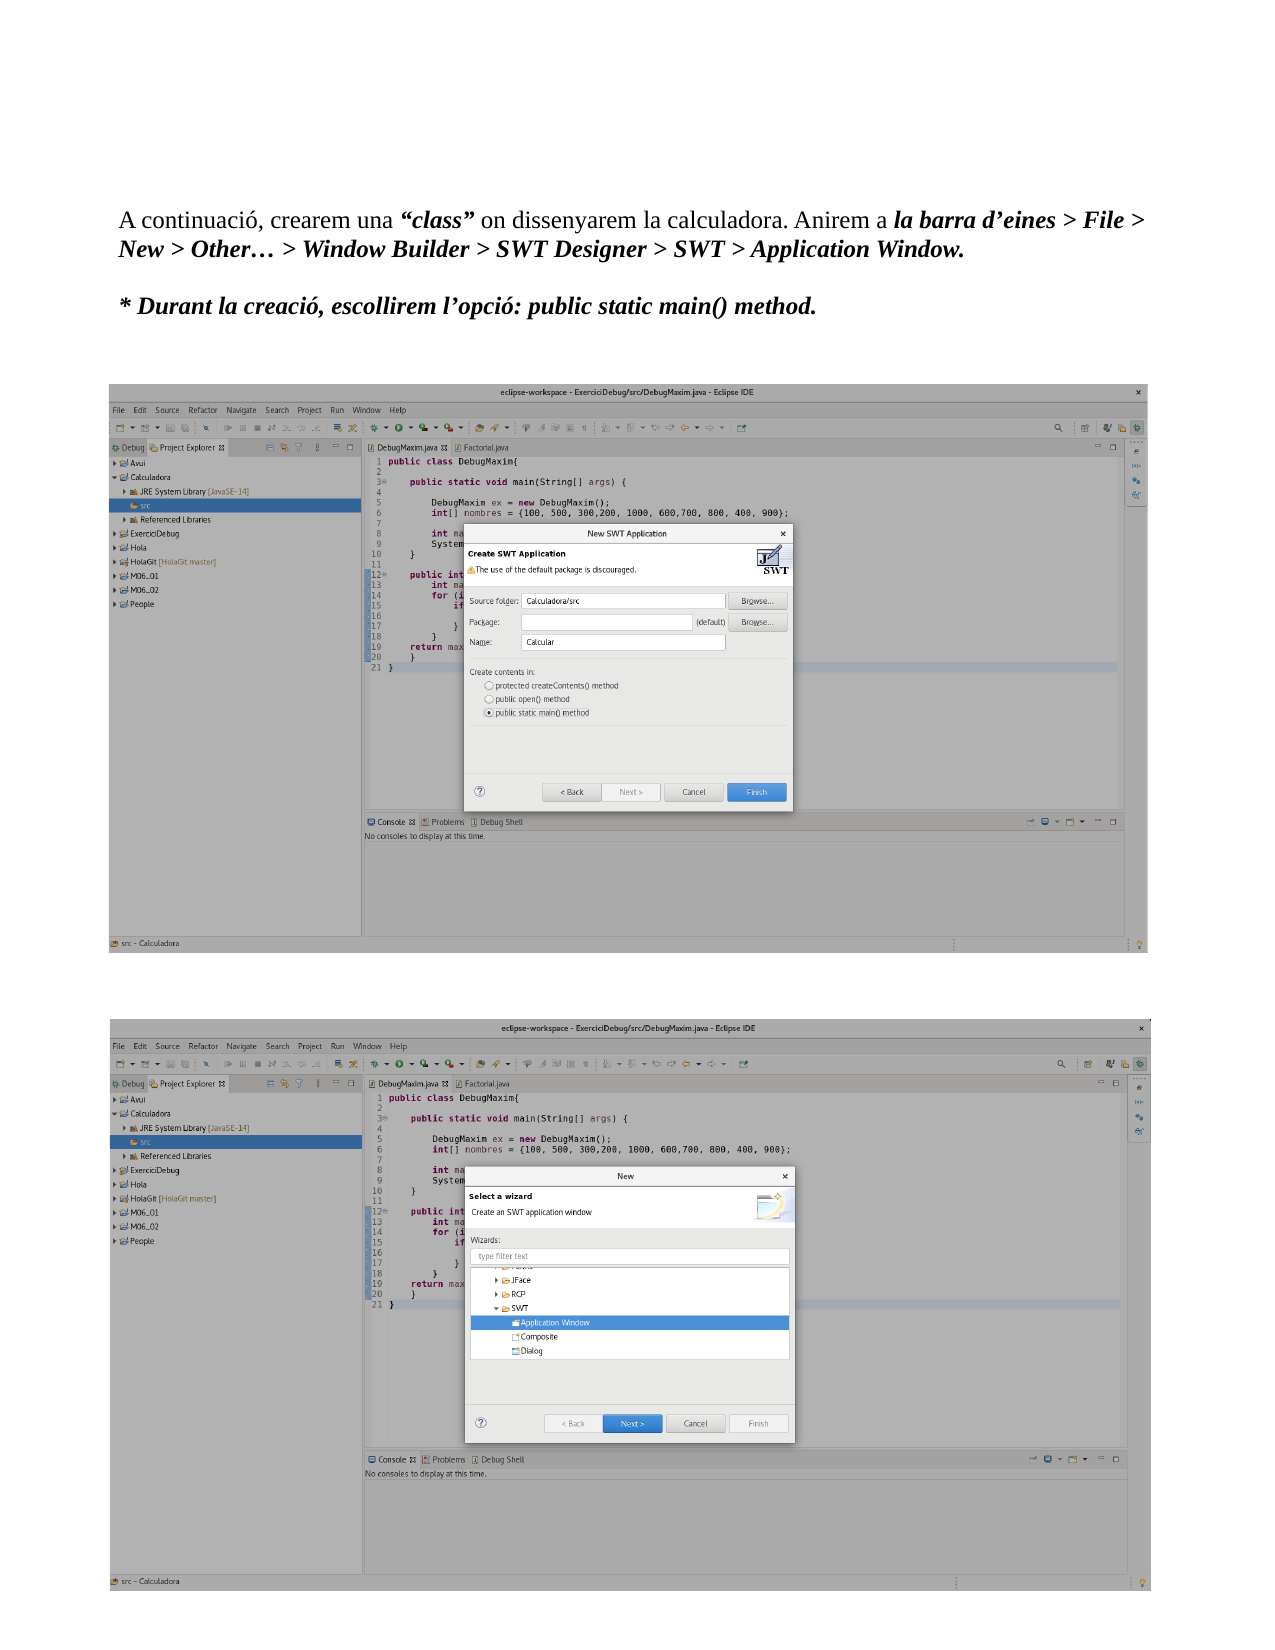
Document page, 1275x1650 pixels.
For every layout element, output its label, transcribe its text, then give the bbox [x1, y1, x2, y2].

text * Durant la creació, escollirem l’opció: public static main() method. [118, 291, 1157, 320]
text A continuació, crearem una “class” on dissenyarem la calculadora. Anirem a la barra d’eines > File > New > Other… > Window Builder > SWT Designer > SWT > Application Window. [118, 205, 1157, 263]
picture [108, 384, 1148, 953]
picture [109, 1019, 1151, 1591]
